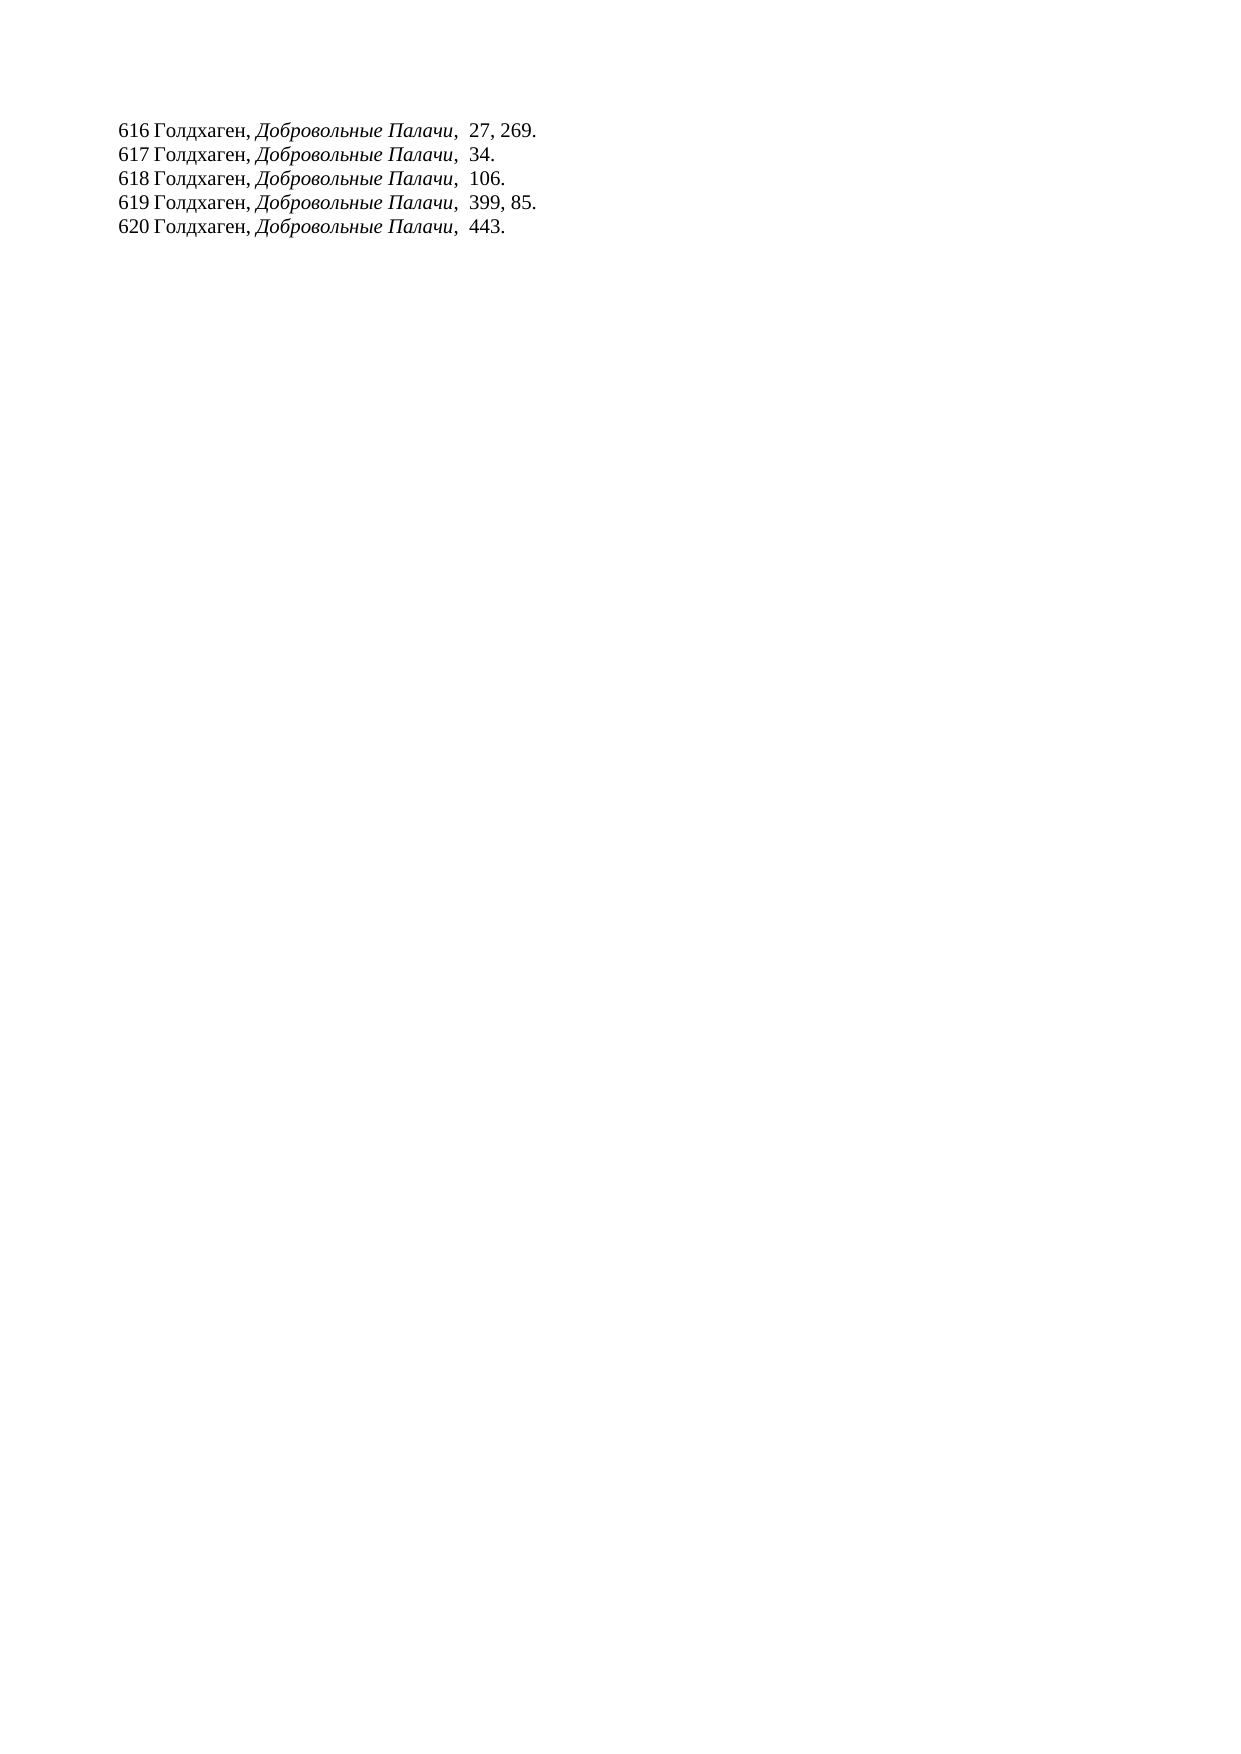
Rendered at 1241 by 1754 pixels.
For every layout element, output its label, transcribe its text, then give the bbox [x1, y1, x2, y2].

text Голдхаген, Добровольные Палачи, 106. [118, 166, 1122, 190]
text Голдхаген, Добровольные Палачи, 34. [118, 142, 1122, 166]
text Голдхаген, Добровольные Палачи, 399, 85. [118, 190, 1122, 214]
text Голдхаген, Добровольные Палачи, 27, 269. [118, 118, 1122, 142]
text Голдхаген, Добровольные Палачи, 443. [118, 214, 1122, 238]
